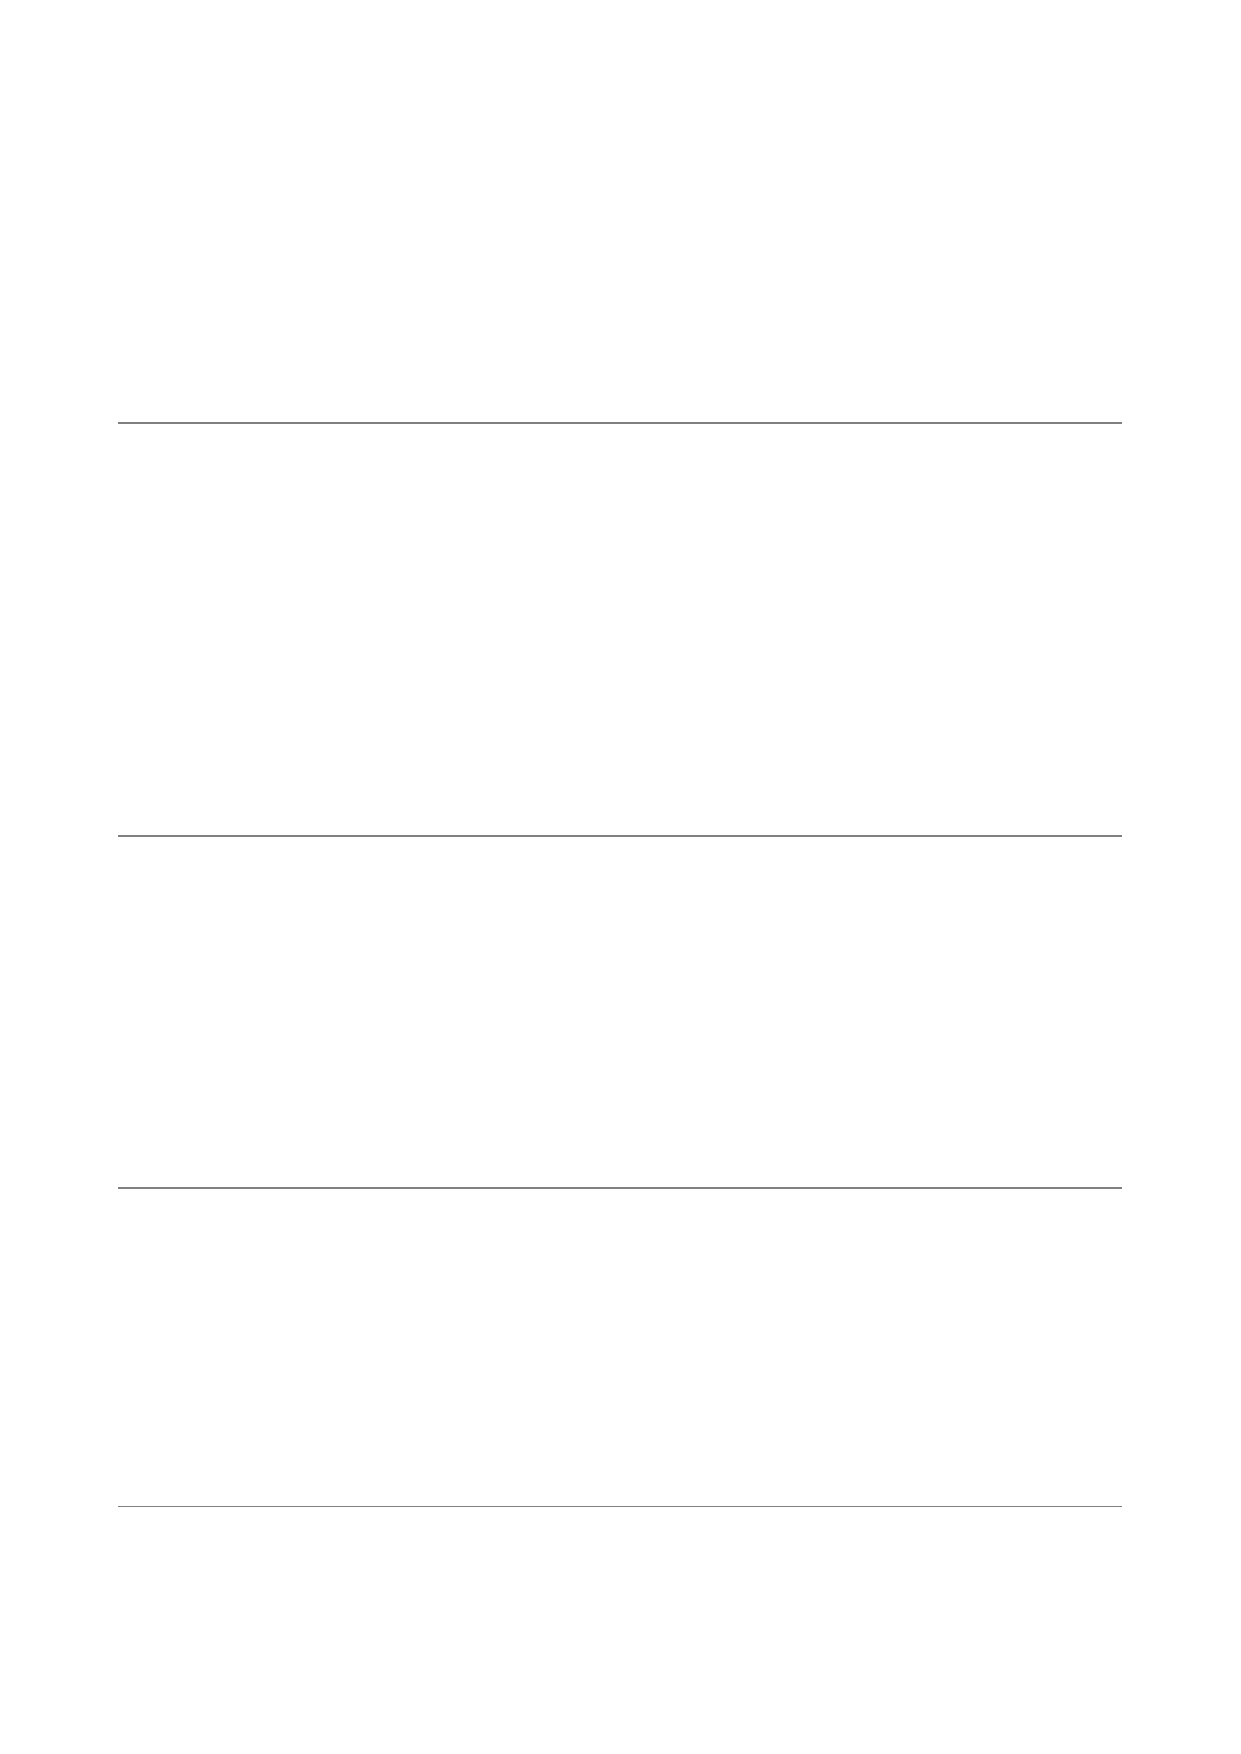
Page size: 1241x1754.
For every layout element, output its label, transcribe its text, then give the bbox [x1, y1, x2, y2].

list prototype — это общая полка для всех объектов, создаваемых через new User(). [162, 942, 1122, 972]
table_cell Кладём туда функцию, чтобы все пользователи могли ею пользоваться [499, 1363, 1122, 1426]
text └── __proto__ → User.prototype [118, 718, 1122, 741]
list Когда ты пишешь [162, 992, 1122, 1020]
list — ты кладёшь туда “инструкцию”, которую все пользователи могут использовать, не создавая себе копии. [162, 1092, 1122, 1154]
subtitle 🧩 Простыми словами: [118, 886, 1122, 929]
table_cell Это “общая папка” для всех пользователей [499, 1328, 1122, 1363]
text u2.sayHi(); // Привет, я Bob [118, 118, 1122, 142]
text User.prototype = { sayHi: f } [118, 529, 1122, 552]
text То есть u1 и u2 просто делятся одним и тем же методом. [118, 771, 1122, 802]
text ↑ [118, 599, 1122, 623]
table_cell User.prototype.sayHi = ... [118, 1363, 499, 1426]
subtitle ✅ Итого: [118, 1238, 1122, 1281]
text Хочешь, я покажу на рисунке (текстом), как именно идёт “поиск по цепочке” от объекта до prototype при вызове метода? Тогда ты прям “увидишь”, как движок думает. [118, 1536, 1122, 1633]
table_cell u1.sayHi() [118, 1426, 499, 1492]
list “Так, в u1 метода нет... посмотрю в его прототипе (в User.prototype)” и находит его там. [222, 319, 1063, 378]
table_header Простое объяснение [499, 1294, 1122, 1328]
text И теперь: [118, 171, 1122, 200]
table_cell JS не находит метод в u1, идёт в прототип, находит там и вызывает [499, 1426, 1122, 1492]
text └── __proto__ → User.prototype [118, 623, 1122, 647]
text ↑ [118, 694, 1122, 718]
list User.prototype.sayHi = function() {...} [162, 1039, 1122, 1063]
text u1 = { name: "Alice" } [118, 576, 1122, 599]
list у u1 и u2 нет своего метода sayHi; [162, 219, 1122, 250]
list но когда ты вызываешь u1.sayHi(), JavaScript думает: [162, 269, 1122, 300]
table_header Что происходит [118, 1294, 499, 1328]
table_cell User.prototype [118, 1328, 499, 1363]
subtitle 🔹 Что у нас в памяти: [118, 473, 1122, 516]
text u2 = { name: "Bob" } [118, 671, 1122, 694]
